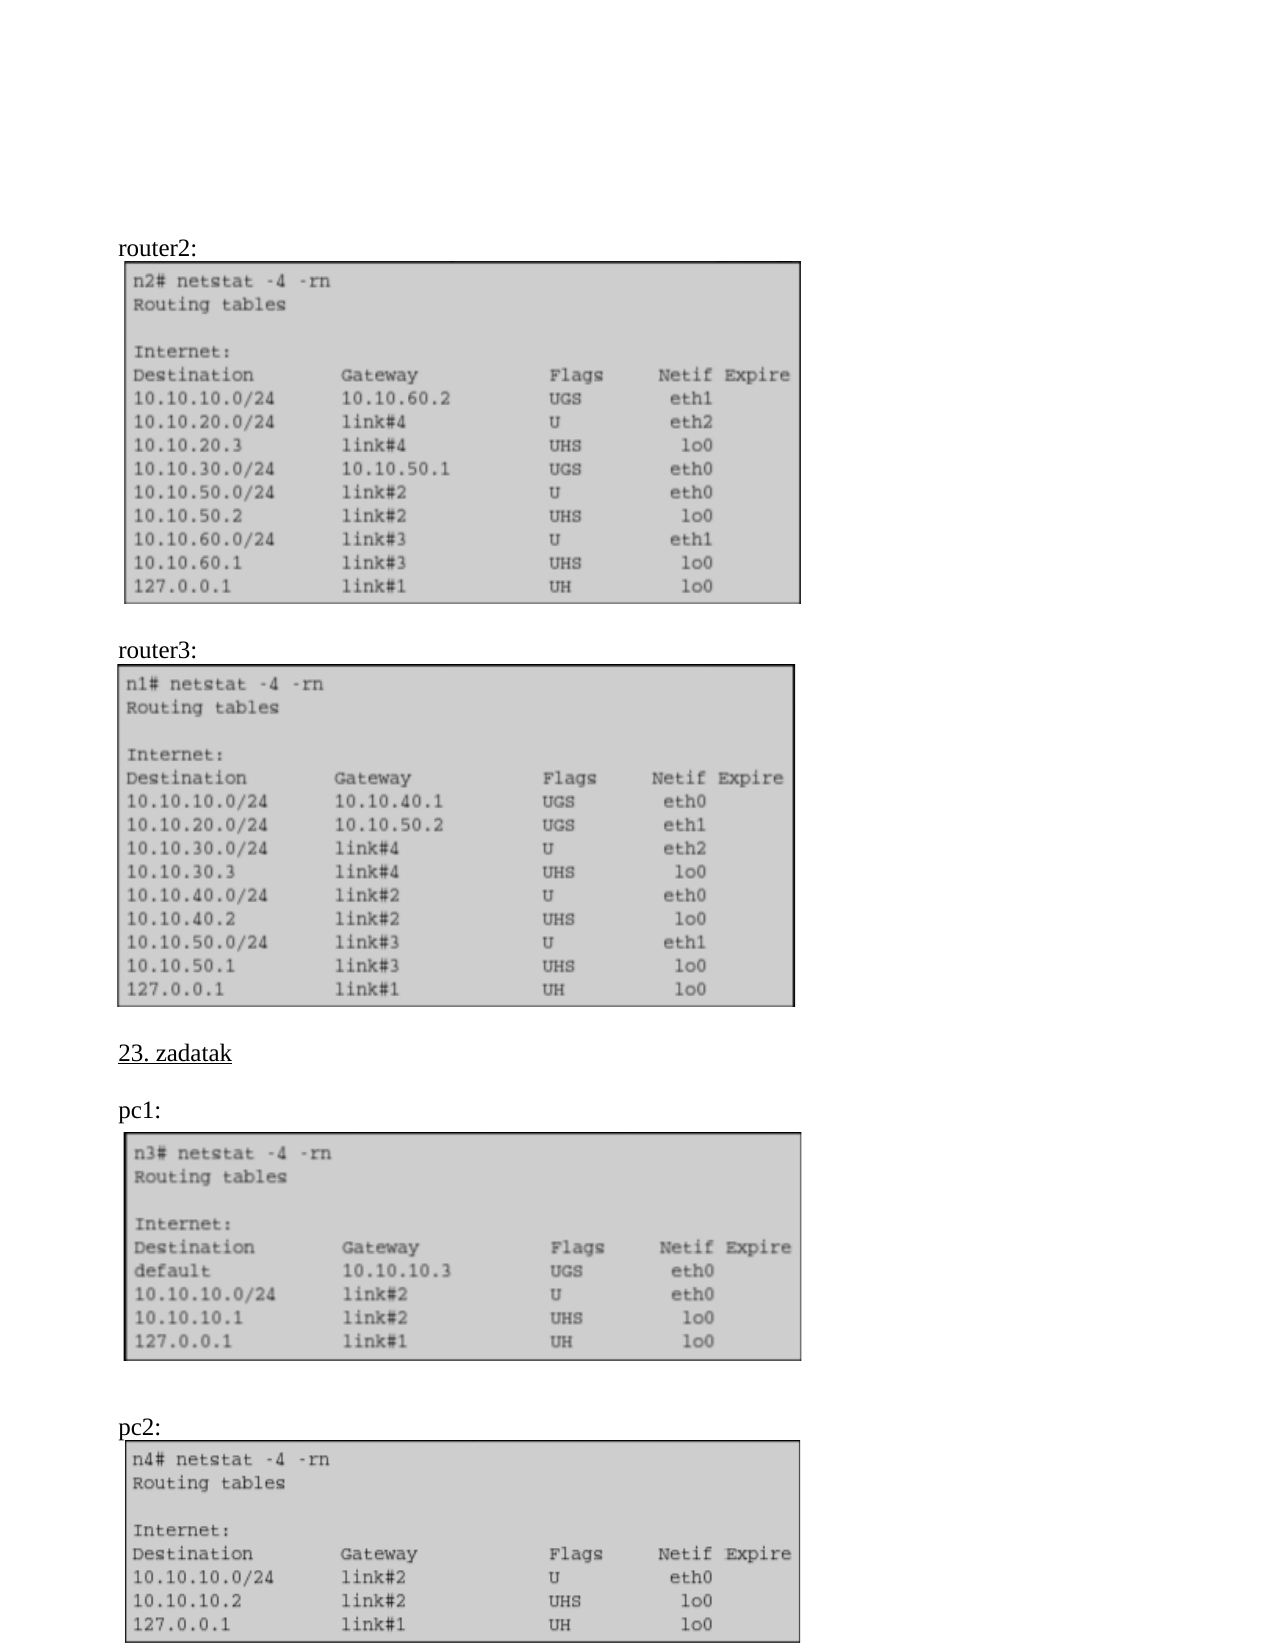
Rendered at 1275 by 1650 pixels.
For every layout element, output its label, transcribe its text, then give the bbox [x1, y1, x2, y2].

text router2: [118, 233, 1157, 262]
text pc2: [118, 1412, 1157, 1441]
picture [117, 664, 796, 1007]
text 23. zadatak [118, 1038, 1157, 1067]
picture [124, 261, 801, 604]
text router3: [118, 636, 1157, 664]
picture [125, 1440, 800, 1643]
picture [123, 1132, 802, 1361]
text pc1: [118, 1096, 1157, 1124]
